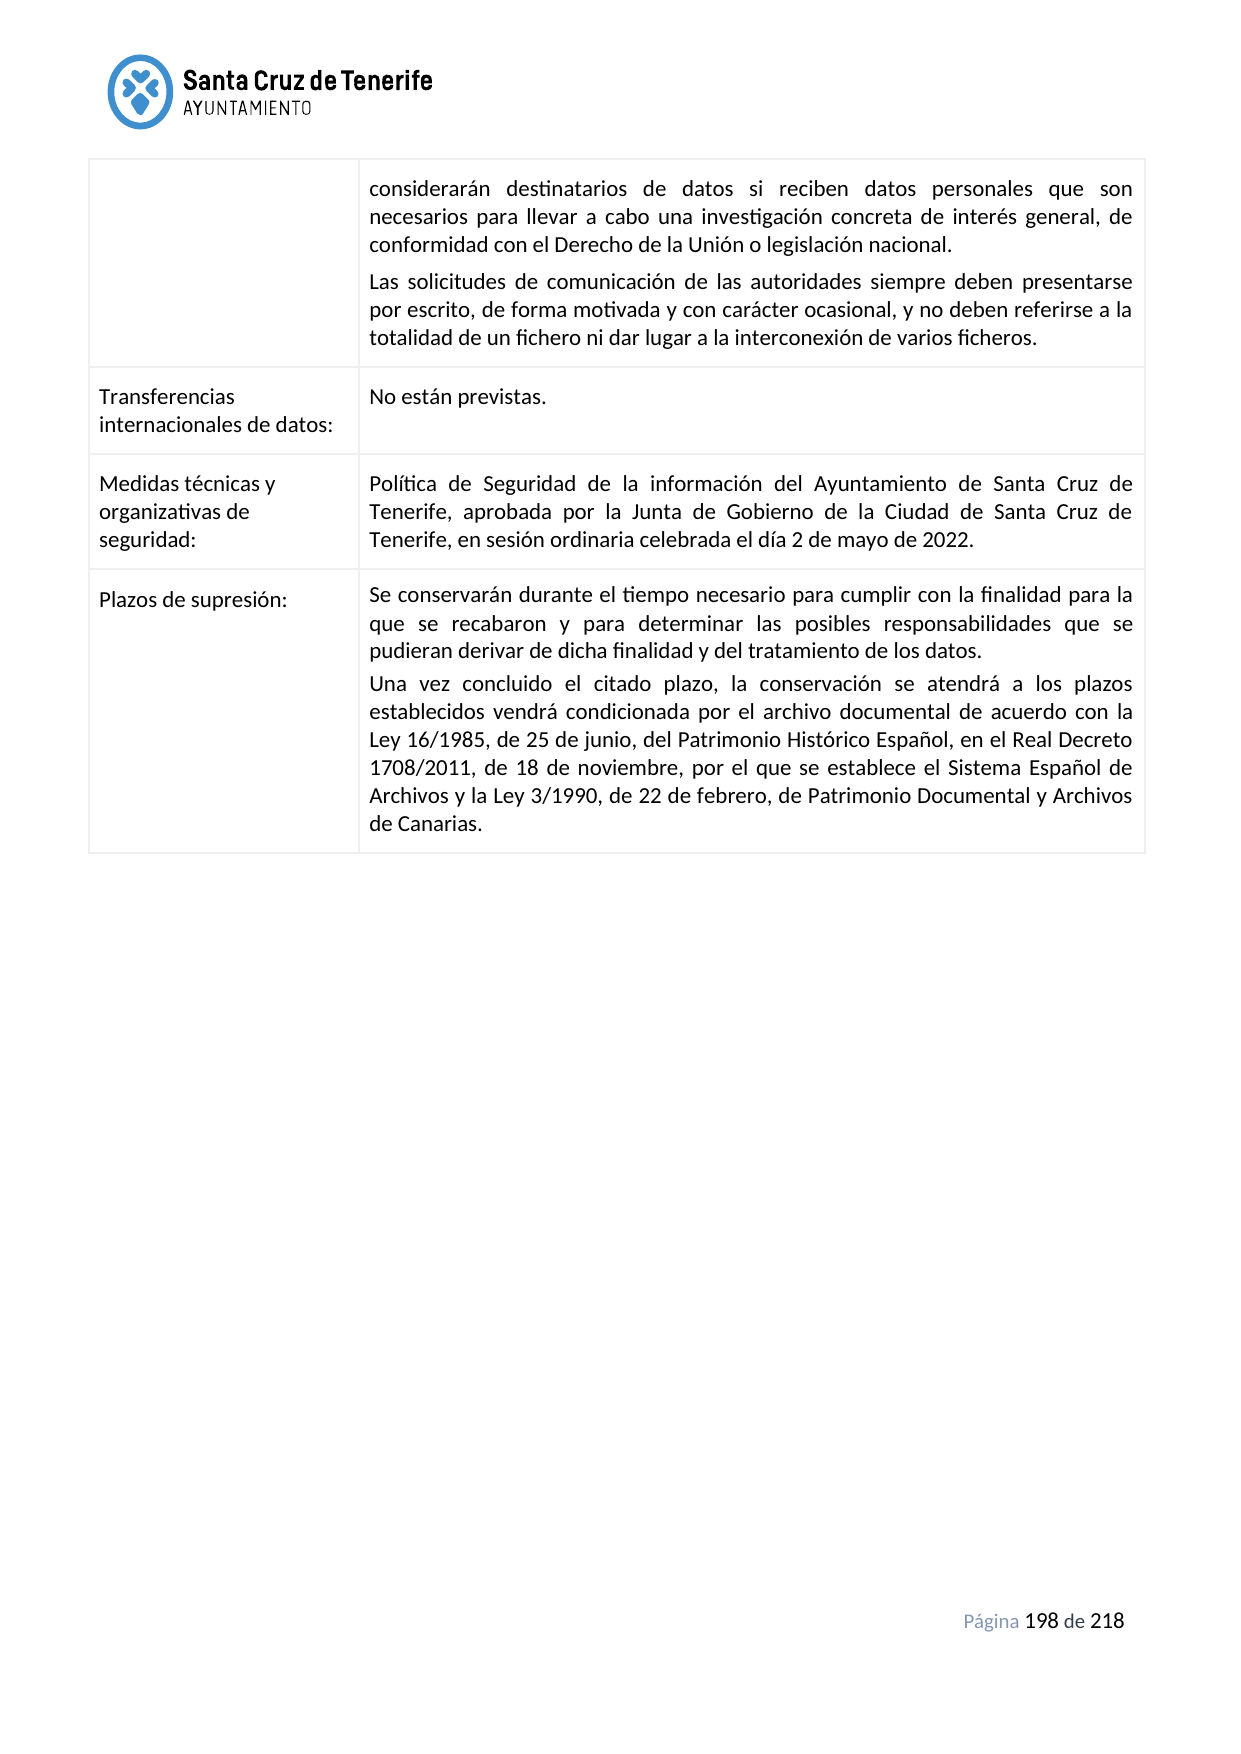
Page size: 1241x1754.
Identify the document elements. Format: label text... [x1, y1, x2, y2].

table_cell considerarán destinatarios de datos si reciben datos personales que son necesarios para llevar a cabo una investigación concreta de interés general, de conformidad con el Derecho de la Unión o legislación nacional. Las solicitudes de comunicación de las autoridades siempre deben presentarse por escrito, de forma motivada y con carácter ocasional, y no deben referirse a la totalidad de un fichero ni dar lugar a la interconexión de varios ficheros. [360, 160, 1144, 366]
table_cell Transferencias internacionales de datos: [90, 368, 358, 453]
table_cell No están previstas. [360, 368, 1144, 453]
table_cell Política de Seguridad de la información del Ayuntamiento de Santa Cruz de Tenerife, aprobada por la Junta de Gobierno de la Ciudad de Santa Cruz de Tenerife, en sesión ordinaria celebrada el día 2 de mayo de 2022. [360, 455, 1144, 568]
table_cell Se conservarán durante el tiempo necesario para cumplir con la finalidad para la que se recabaron y para determinar las posibles responsabilidades que se pudieran derivar de dicha finalidad y del tratamiento de los datos. Una vez concluido el citado plazo, la conservación se atendrá a los plazos establecidos vendrá condicionada por el archivo documental de acuerdo con la Ley 16/1985, de 25 de junio, del Patrimonio Histórico Español, en el Real Decreto 1708/2011, de 18 de noviembre, por el que se establece el Sistema Español de Archivos y la Ley 3/1990, de 22 de febrero, de Patrimonio Documental y Archivos de Canarias. [360, 570, 1144, 852]
table_cell [90, 160, 358, 366]
table_cell Medidas técnicas y organizativas de seguridad: [90, 455, 358, 568]
table_cell Plazos de supresión: [90, 570, 358, 852]
